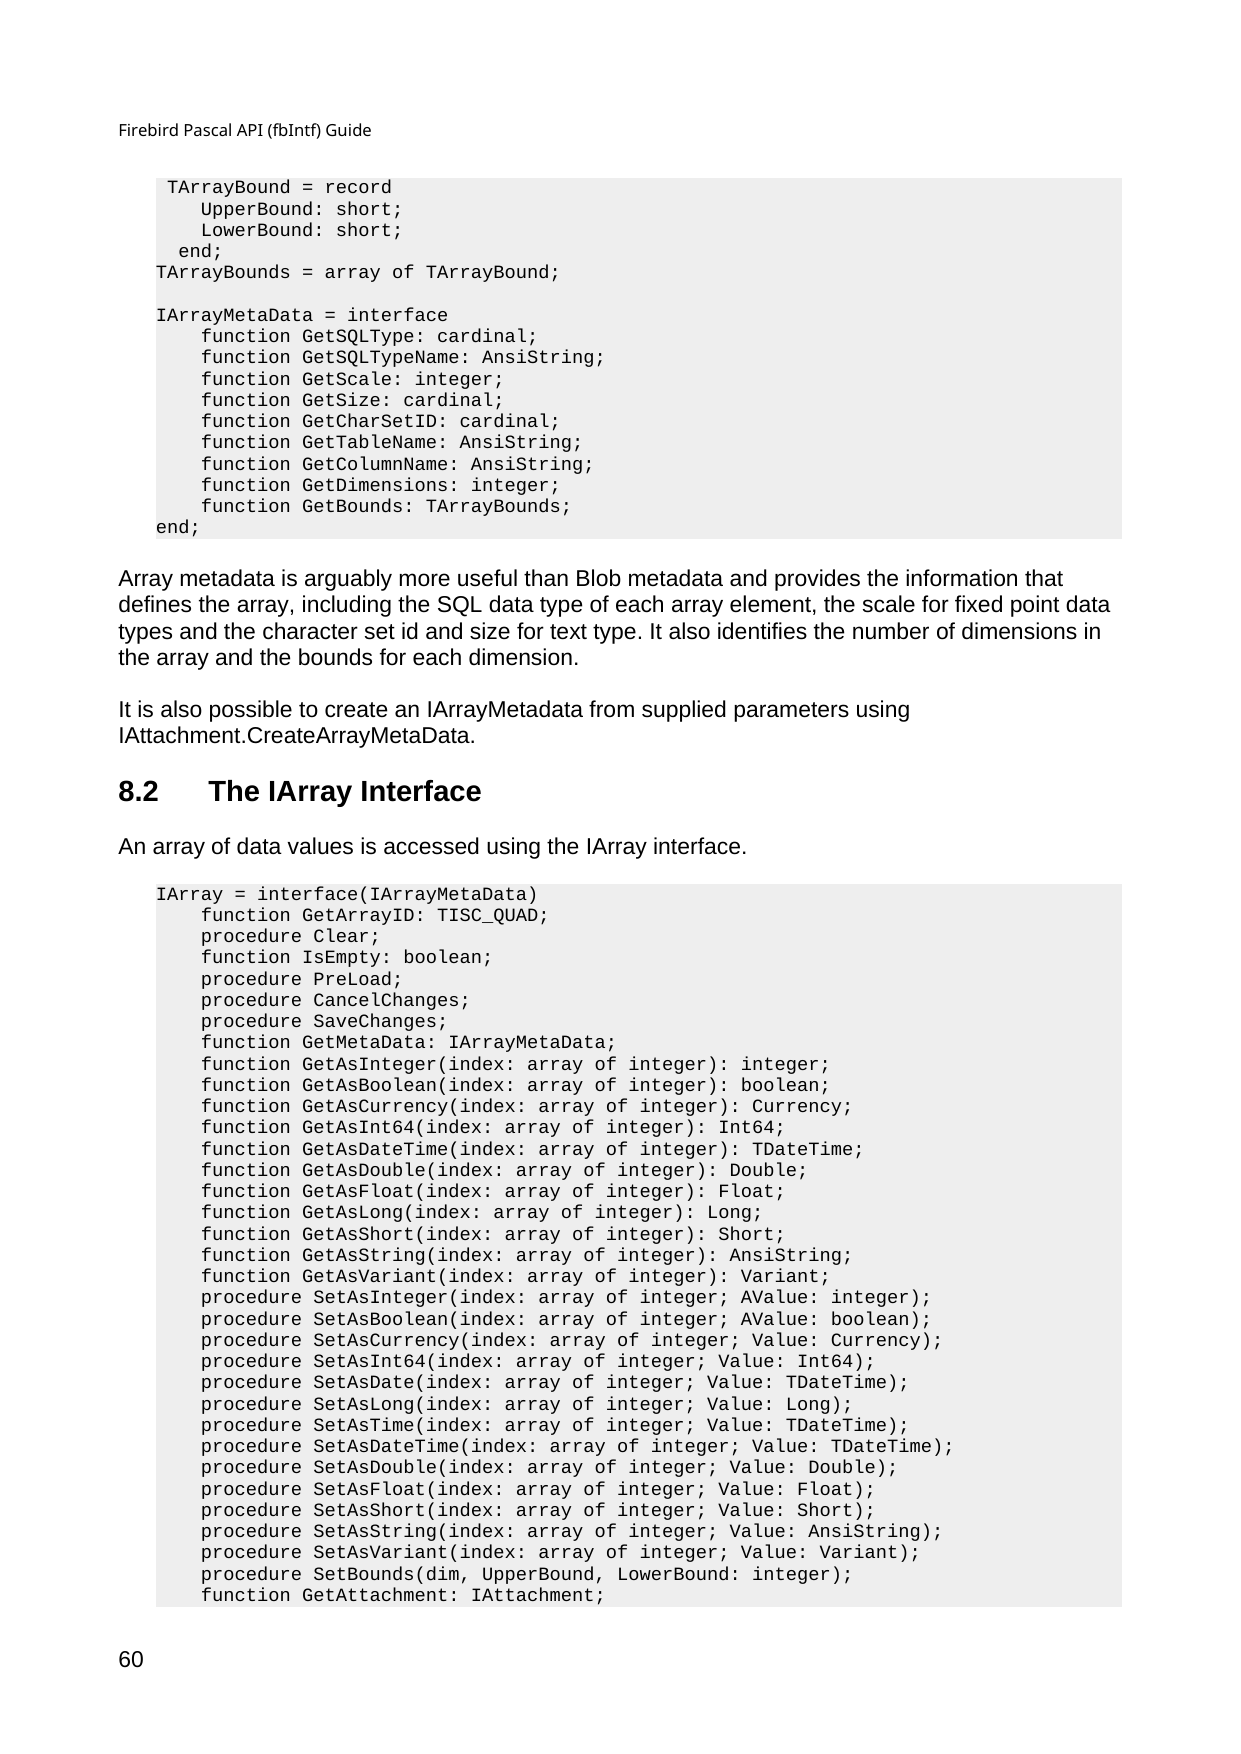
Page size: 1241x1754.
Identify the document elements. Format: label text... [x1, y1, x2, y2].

text It is also possible to create an IArrayMetadata from supplied parameters using IAttachment.CreateArrayMetaData. [118, 696, 1122, 748]
text function GetAsCurrency(index: array of integer): Currency; [156, 1097, 1122, 1118]
text function GetColumnName: AnsiString; [156, 454, 1122, 476]
text function GetAsFloat(index: array of integer): Float; [156, 1182, 1122, 1203]
text function GetAsDouble(index: array of integer): Double; [156, 1161, 1122, 1182]
text function GetAsInteger(index: array of integer): integer; [156, 1054, 1122, 1076]
text procedure SaveChanges; [156, 1012, 1122, 1033]
text function GetAsString(index: array of integer): AnsiString; [156, 1246, 1122, 1267]
text function GetSQLType: cardinal; [156, 327, 1122, 348]
text function GetTableName: AnsiString; [156, 433, 1122, 454]
text function GetSQLTypeName: AnsiString; [156, 348, 1122, 369]
text function GetScale: integer; [156, 369, 1122, 391]
text procedure SetAsDouble(index: array of integer; Value: Double); [156, 1458, 1122, 1479]
text IArray = interface(IArrayMetaData) [156, 884, 1122, 906]
text procedure SetAsShort(index: array of integer; Value: Short); [156, 1501, 1122, 1522]
text procedure SetAsCurrency(index: array of integer; Value: Currency); [156, 1331, 1122, 1352]
text function GetSize: cardinal; [156, 391, 1122, 412]
text An array of data values is accessed using the IArray interface. [118, 833, 1122, 859]
text procedure SetBounds(dim, UpperBound, LowerBound: integer); [156, 1564, 1122, 1586]
text LowerBound: short; [156, 221, 1122, 242]
subtitle The IArray Interface [118, 774, 1122, 808]
text function GetCharSetID: cardinal; [156, 412, 1122, 433]
text procedure CancelChanges; [156, 991, 1122, 1012]
text TArrayBound = record [156, 178, 1122, 199]
text TArrayBounds = array of TArrayBound; [156, 263, 1122, 284]
text UpperBound: short; [156, 199, 1122, 221]
text function GetBounds: TArrayBounds; [156, 497, 1122, 518]
text function GetAsDateTime(index: array of integer): TDateTime; [156, 1139, 1122, 1161]
text procedure SetAsLong(index: array of integer; Value: Long); [156, 1394, 1122, 1416]
text end; [156, 242, 1122, 263]
text IArrayMetaData = interface [156, 306, 1122, 327]
text end; [156, 518, 1122, 539]
text procedure SetAsVariant(index: array of integer; Value: Variant); [156, 1543, 1122, 1564]
text procedure SetAsDate(index: array of integer; Value: TDateTime); [156, 1373, 1122, 1394]
text procedure SetAsString(index: array of integer; Value: AnsiString); [156, 1522, 1122, 1543]
text function GetMetaData: IArrayMetaData; [156, 1033, 1122, 1054]
text function IsEmpty: boolean; [156, 948, 1122, 969]
text function GetAsBoolean(index: array of integer): boolean; [156, 1076, 1122, 1097]
text procedure Clear; [156, 927, 1122, 948]
text function GetDimensions: integer; [156, 476, 1122, 497]
text procedure SetAsInt64(index: array of integer; Value: Int64); [156, 1352, 1122, 1373]
text function GetArrayID: TISC_QUAD; [156, 906, 1122, 927]
text function GetAsVariant(index: array of integer): Variant; [156, 1267, 1122, 1288]
text procedure SetAsTime(index: array of integer; Value: TDateTime); [156, 1416, 1122, 1437]
text procedure SetAsDateTime(index: array of integer; Value: TDateTime); [156, 1437, 1122, 1458]
text function GetAsShort(index: array of integer): Short; [156, 1224, 1122, 1246]
text function GetAttachment: IAttachment; [156, 1586, 1122, 1607]
text procedure SetAsInteger(index: array of integer; AValue: integer); [156, 1288, 1122, 1309]
text Array metadata is arguably more useful than Blob metadata and provides the information that defines the array, including the SQL data type of each array element, the scale for fixed point data types and the character set id and size for text type. It also identifies the number of dimensions in the array and the bounds for each dimension. [118, 565, 1122, 670]
text procedure SetAsBoolean(index: array of integer; AValue: boolean); [156, 1309, 1122, 1331]
text procedure SetAsFloat(index: array of integer; Value: Float); [156, 1479, 1122, 1501]
text function GetAsInt64(index: array of integer): Int64; [156, 1118, 1122, 1139]
text function GetAsLong(index: array of integer): Long; [156, 1203, 1122, 1224]
text procedure PreLoad; [156, 969, 1122, 991]
